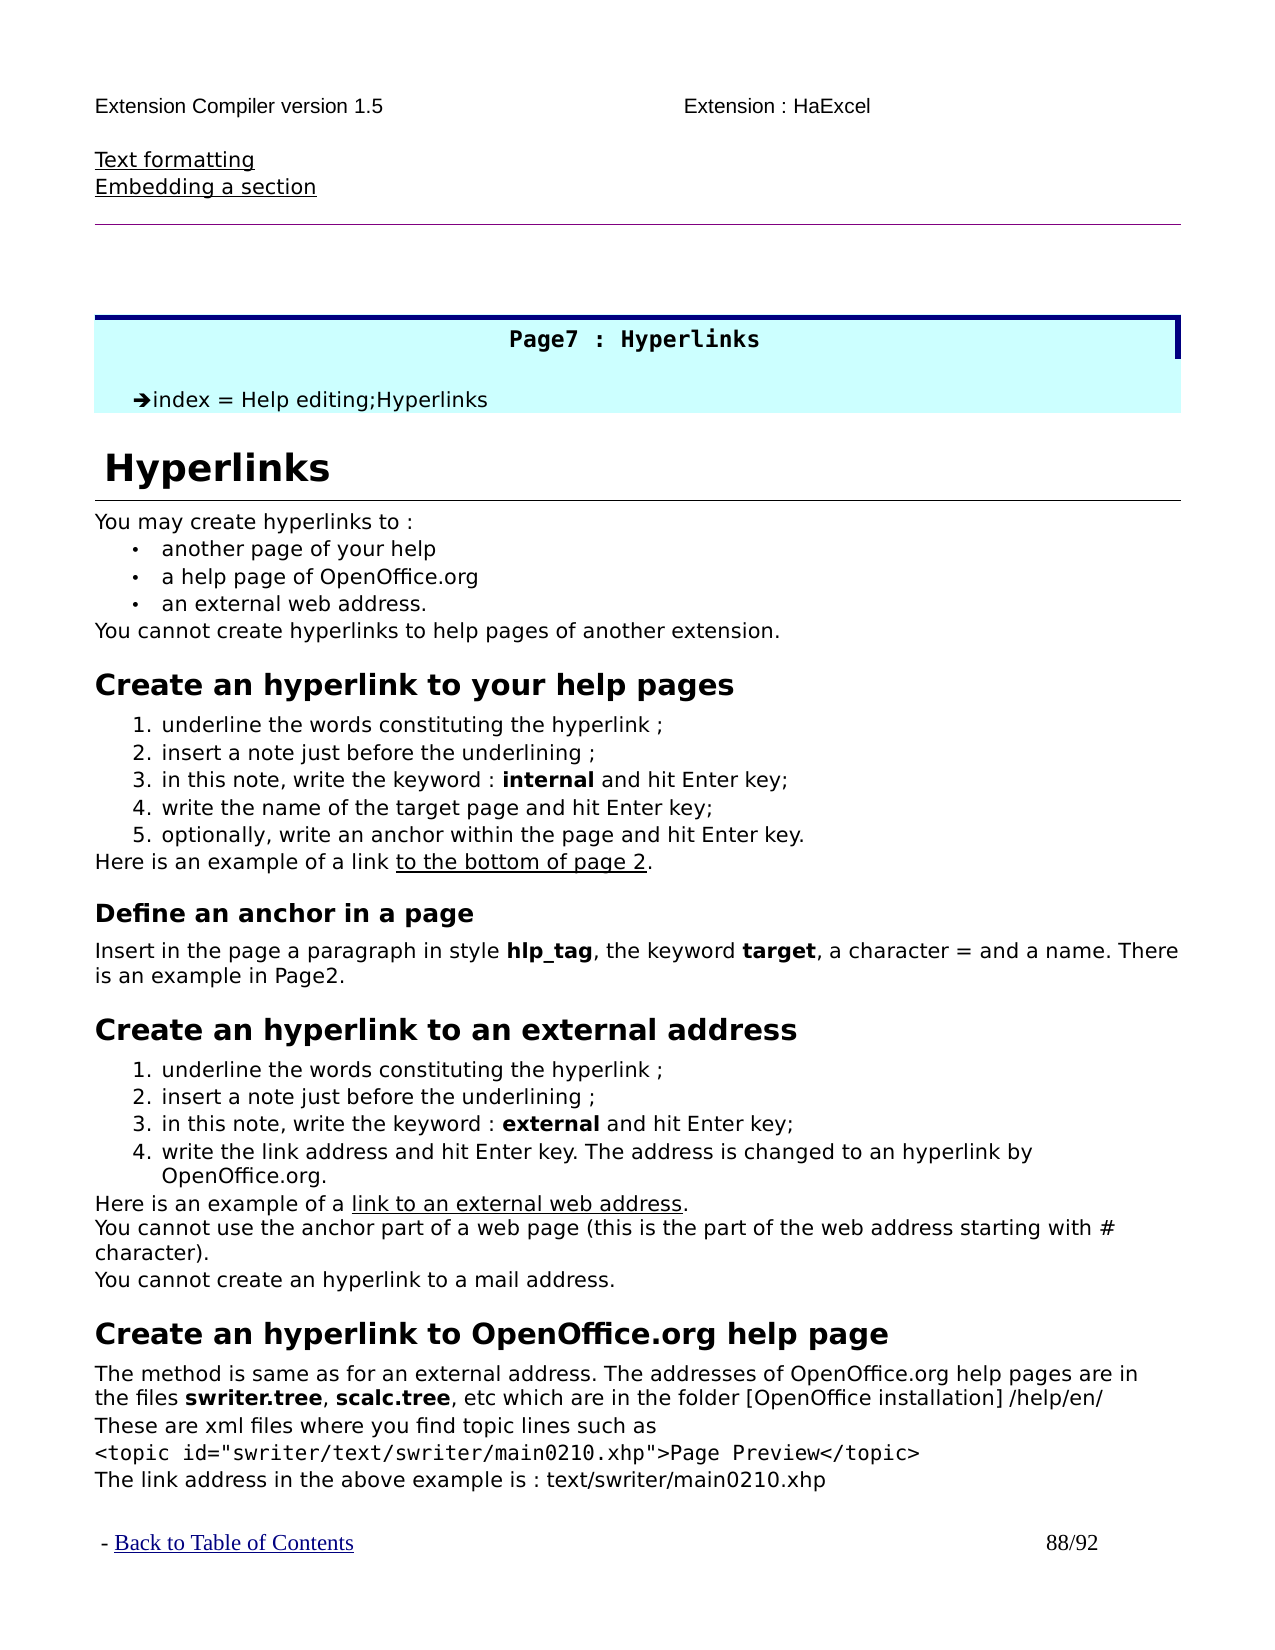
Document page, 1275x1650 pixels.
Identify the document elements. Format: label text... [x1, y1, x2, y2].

list index = Help editing;Hyperlinks [94, 388, 1181, 413]
text Create an hyperlink to your help pages [94, 669, 1181, 703]
text You cannot create hyperlinks to help pages of another extension. [94, 619, 1181, 644]
text Page7 : Hyperlinks [94, 316, 1175, 359]
text Here is an example of a link to an external web address. You cannot use the anchor part of a web page (this is the part of the web address starting with # character). [94, 1192, 1181, 1265]
list a help page of OpenOffice.org [132, 565, 1181, 589]
text Here is an example of a link to the bottom of page 2. [94, 850, 1181, 875]
list another page of your help [132, 537, 1181, 562]
text Hyperlinks [94, 437, 1181, 500]
list in this note, write the keyword : internal and hit Enter key; [132, 768, 1181, 793]
list insert a note just before the underlining ; [132, 741, 1181, 765]
text Insert in the page a paragraph in style hlp_tag, the keyword target, a character = and a name. There is an example in Page2. [94, 939, 1181, 988]
text The method is same as for an external address. The addresses of OpenOffice.org help pages are in the files swriter.tree, scalc.tree, etc which are in the folder [OpenOffice installation] /help/en/ [94, 1362, 1181, 1411]
text Text formatting [94, 147, 1181, 172]
text You may create hyperlinks to : [94, 510, 1181, 534]
list write the name of the target page and hit Enter key; [132, 796, 1181, 820]
text Embedding a section [94, 175, 1181, 199]
list in this note, write the keyword : external and hit Enter key; [132, 1112, 1181, 1137]
list insert a note just before the underlining ; [132, 1085, 1181, 1109]
text These are xml files where you find topic lines such as [94, 1414, 1181, 1438]
list an external web address. [132, 592, 1181, 617]
list underline the words constituting the hyperlink ; [132, 713, 1181, 738]
text Create an hyperlink to an external address [94, 1013, 1181, 1047]
text <topic id="swriter/text/swriter/main0210.xhp">Page Preview</topic> [94, 1441, 1181, 1466]
text Define an anchor in a page [94, 899, 1181, 928]
list underline the words constituting the hyperlink ; [132, 1057, 1181, 1082]
text Create an hyperlink to OpenOffice.org help page [94, 1317, 1181, 1351]
list write the link address and hit Enter key. The address is changed to an hyperlink by OpenOffice.org. [132, 1140, 1181, 1189]
list optionally, write an anchor within the page and hit Enter key. [132, 823, 1181, 847]
text The link address in the above example is : text/swriter/main0210.xhp [94, 1468, 1181, 1493]
text You cannot create an hyperlink to a mail address. [94, 1268, 1181, 1292]
